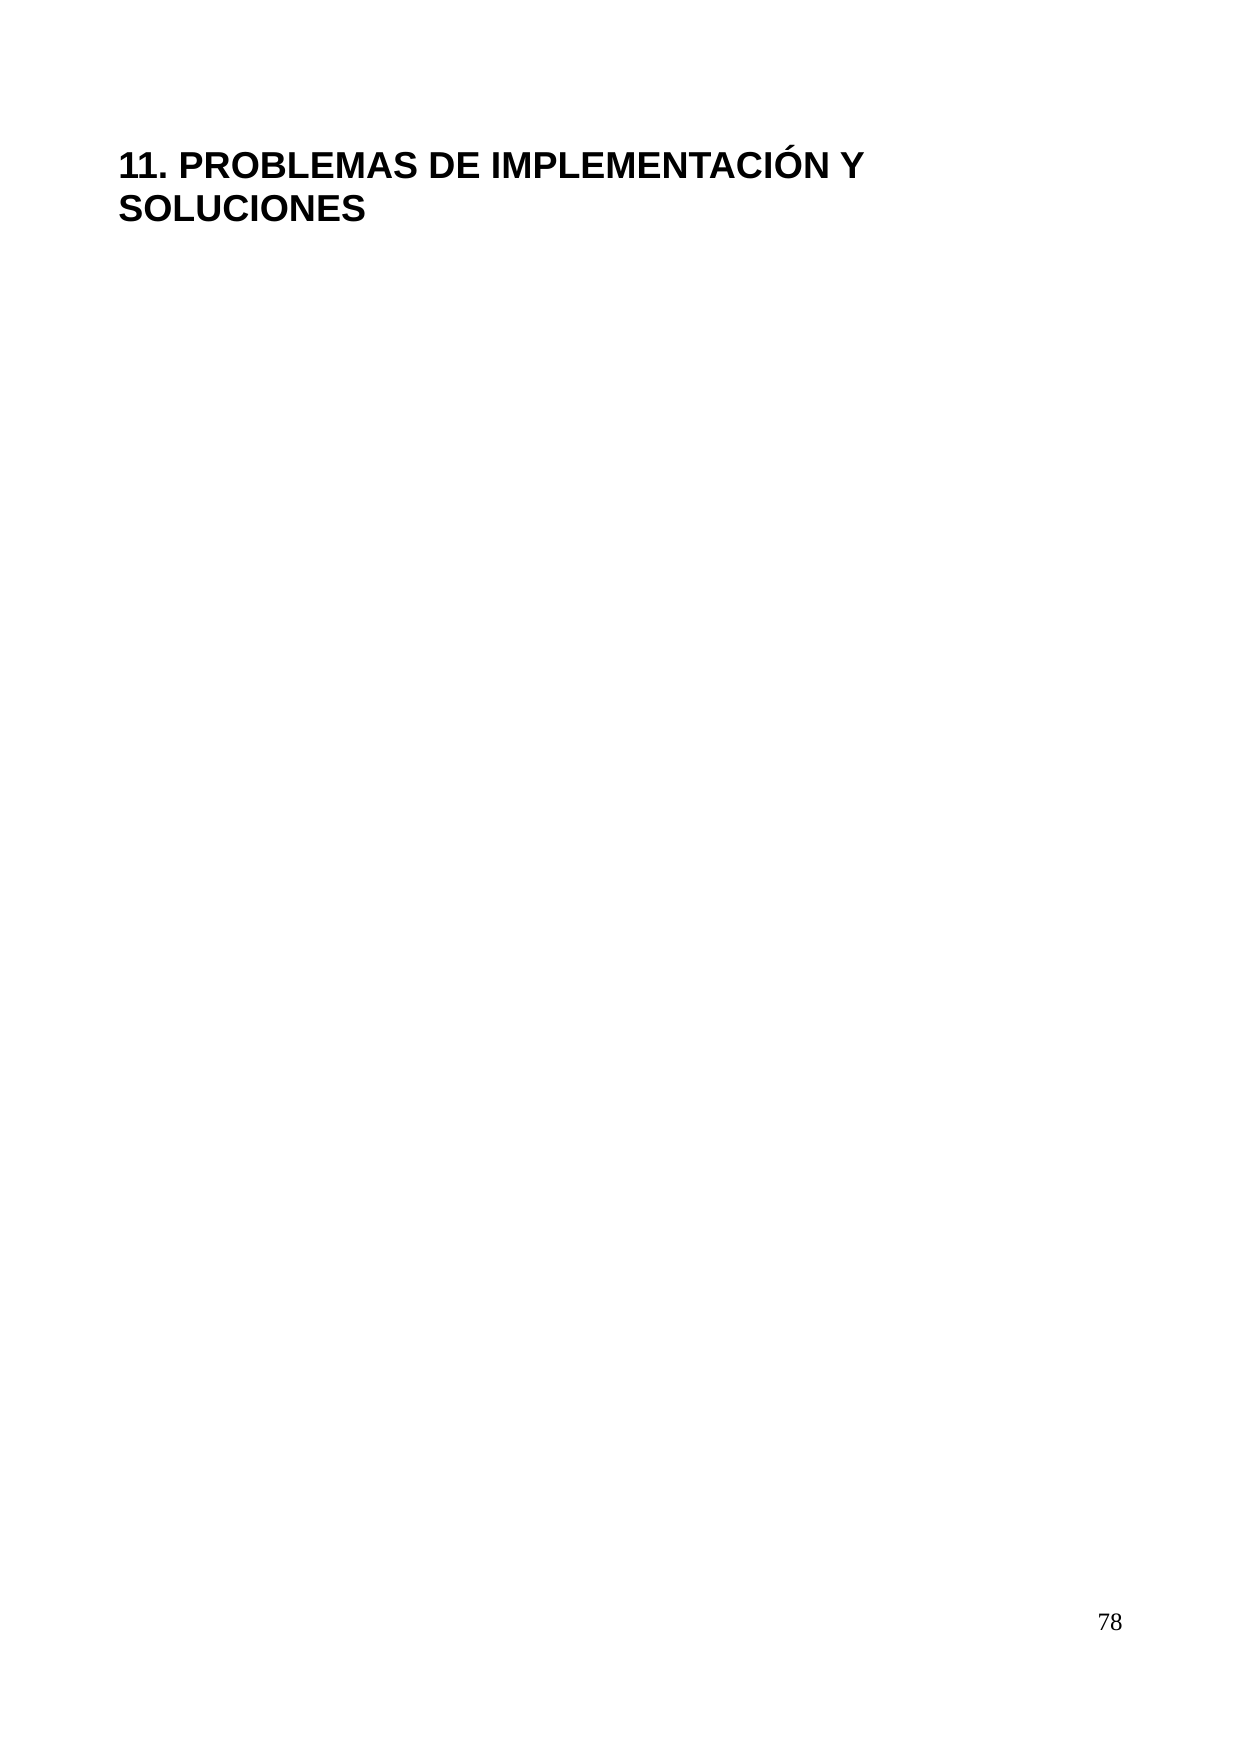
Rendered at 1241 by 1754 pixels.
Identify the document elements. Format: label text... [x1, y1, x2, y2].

subtitle 11. PROBLEMAS DE IMPLEMENTACIÓN Y SOLUCIONES [118, 143, 1122, 229]
